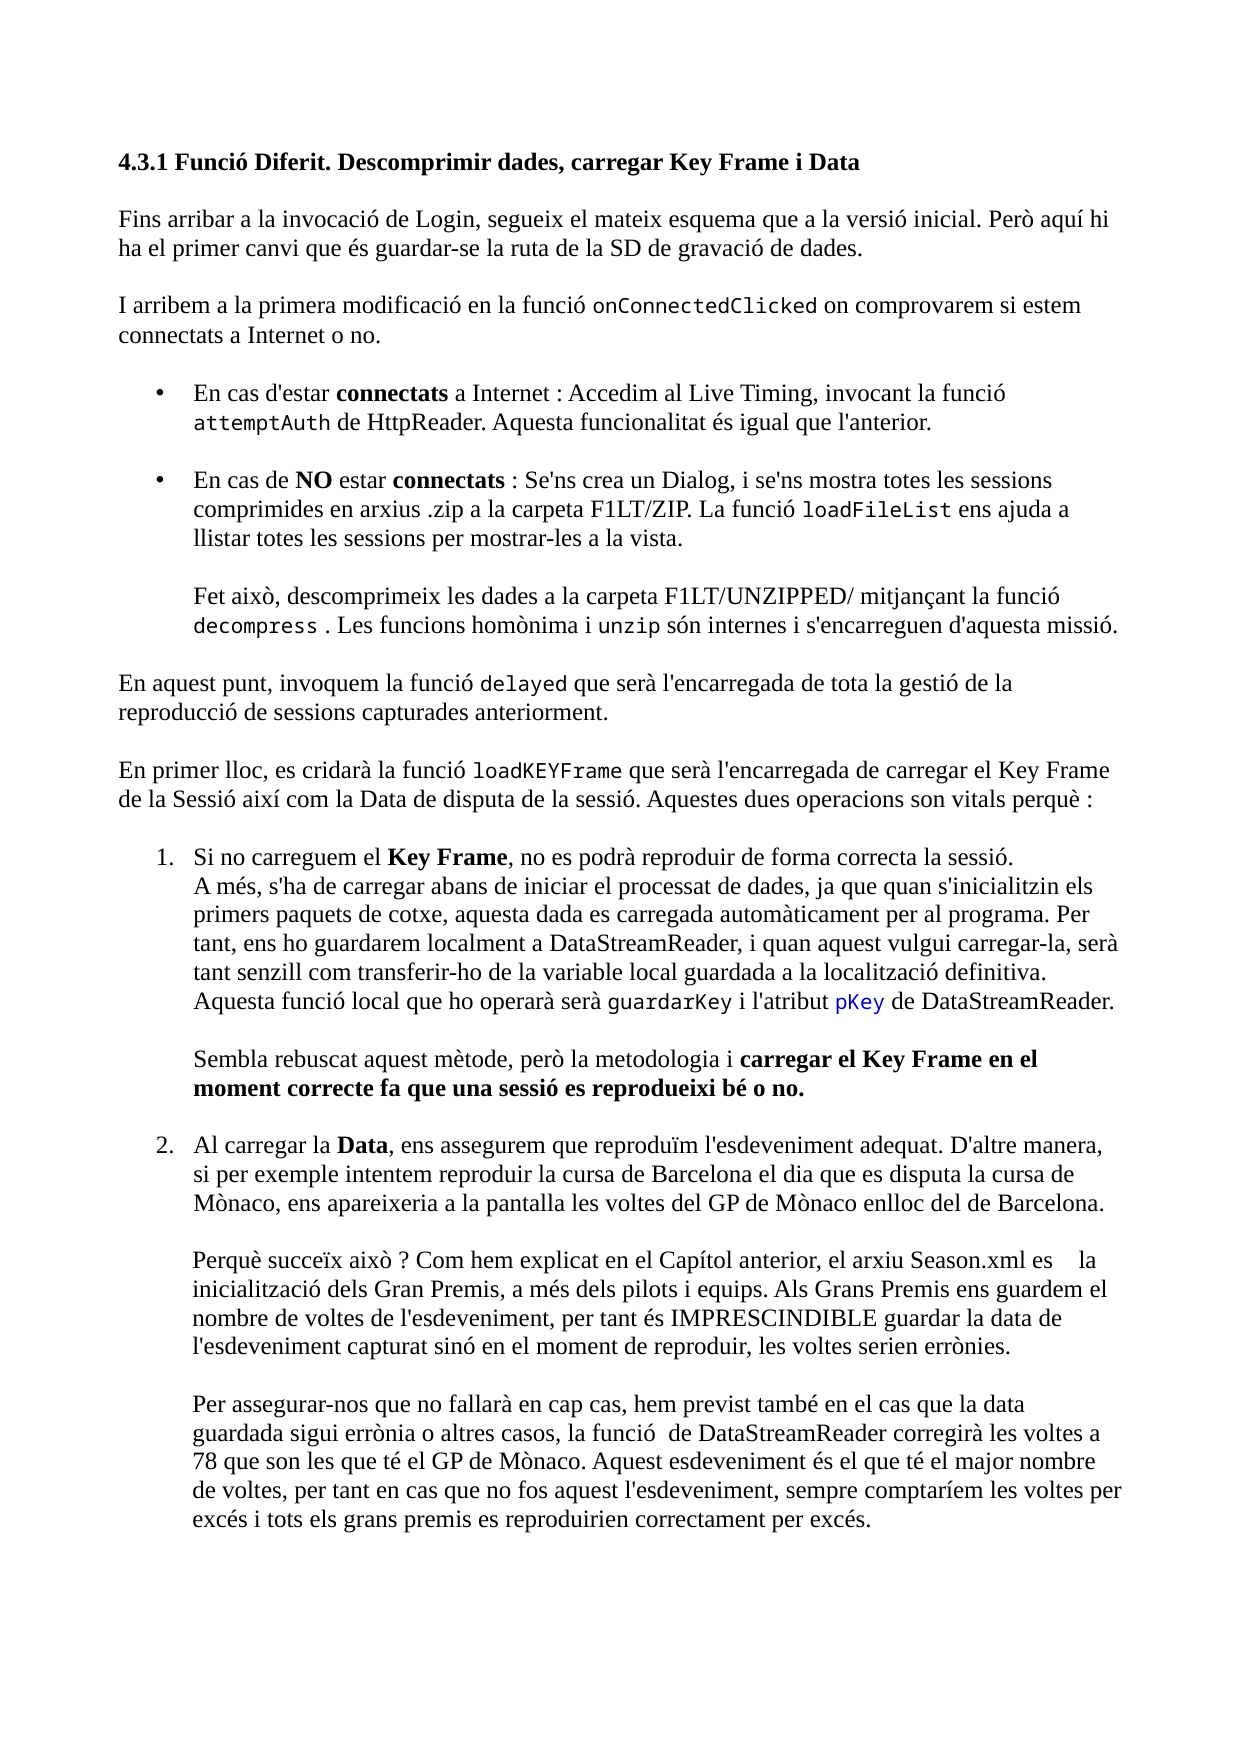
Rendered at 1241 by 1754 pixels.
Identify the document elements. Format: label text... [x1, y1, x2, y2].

text Perquè succeïx això ? Com hem explicat en el Capítol anterior, el arxiu Season.xml es la inicialització dels Gran Premis, a més dels pilots i equips. Als Grans Premis ens guardem el nombre de voltes de l'esdeveniment, per tant és IMPRESCINDIBLE guardar la data de l'esdeveniment capturat sinó en el moment de reproduir, les voltes serien errònies. [118, 1245, 1122, 1360]
text En primer lloc, es cridarà la funció loadKEYFrame que serà l'encarregada de carregar el Key Frame de la Sessió així com la Data de disputa de la sessió. Aquestes dues operacions son vitals perquè : [118, 755, 1122, 813]
text I arribem a la primera modificació en la funció onConnectedClicked on comprovarem si estem connectats a Internet o no. [118, 291, 1122, 349]
list En cas d'estar connectats a Internet : Accedim al Live Timing, invocant la funció attemptAuth de HttpReader. Aquesta funcionalitat és igual que l'anterior. [156, 378, 1122, 437]
list Si no carreguem el Key Frame, no es podrà reproduir de forma correcta la sessió. A més, s'ha de carregar abans de iniciar el processat de dades, ja que quan s'inicialitzin els primers paquets de cotxe, aquesta dada es carregada automàticament per al programa. Per tant, ens ho guardarem localment a DataStreamReader, i quan aquest vulgui carregar-la, serà tant senzill com transferir-ho de la variable local guardada a la localització definitiva. Aquesta funció local que ho operarà serà guardarKey i l'atribut pKey de DataStreamReader. Sembla rebuscat aquest mètode, però la metodologia i carregar el Key Frame en el moment correcte fa que una sessió es reprodueixi bé o no. [156, 842, 1122, 1101]
list Al carregar la Data, ens assegurem que reproduïm l'esdeveniment adequat. D'altre manera, si per exemple intentem reproduir la cursa de Barcelona el dia que es disputa la cursa de Mònaco, ens apareixeria a la pantalla les voltes del GP de Mònaco enlloc del de Barcelona. [156, 1130, 1122, 1216]
text Per assegurar-nos que no fallarà en cap cas, hem previst també en el cas que la data guardada sigui errònia o altres casos, la funció de DataStreamReader corregirà les voltes a 78 que son les que té el GP de Mònaco. Aquest esdeveniment és el que té el major nombre de voltes, per tant en cas que no fos aquest l'esdeveniment, sempre comptaríem les voltes per excés i tots els grans premis es reproduirien correctament per excés. [118, 1389, 1122, 1590]
text En aquest punt, invoquem la funció delayed que serà l'encarregada de tota la gestió de la reproducció de sessions capturades anteriorment. [118, 668, 1122, 726]
text Fins arribar a la invocació de Login, segueix el mateix esquema que a la versió inicial. Però aquí hi ha el primer canvi que és guardar-se la ruta de la SD de gravació de dades. [118, 204, 1122, 262]
text 4.3.1 Funció Diferit. Descomprimir dades, carregar Key Frame i Data [118, 147, 1122, 176]
list En cas de NO estar connectats : Se'ns crea un Dialog, i se'ns mostra totes les sessions comprimides en arxius .zip a la carpeta F1LT/ZIP. La funció loadFileList ens ajuda a llistar totes les sessions per mostrar-les a la vista. Fet això, descomprimeix les dades a la carpeta F1LT/UNZIPPED/ mitjançant la funció decompress . Les funcions homònima i unzip són internes i s'encarreguen d'aquesta missió. [156, 465, 1122, 639]
